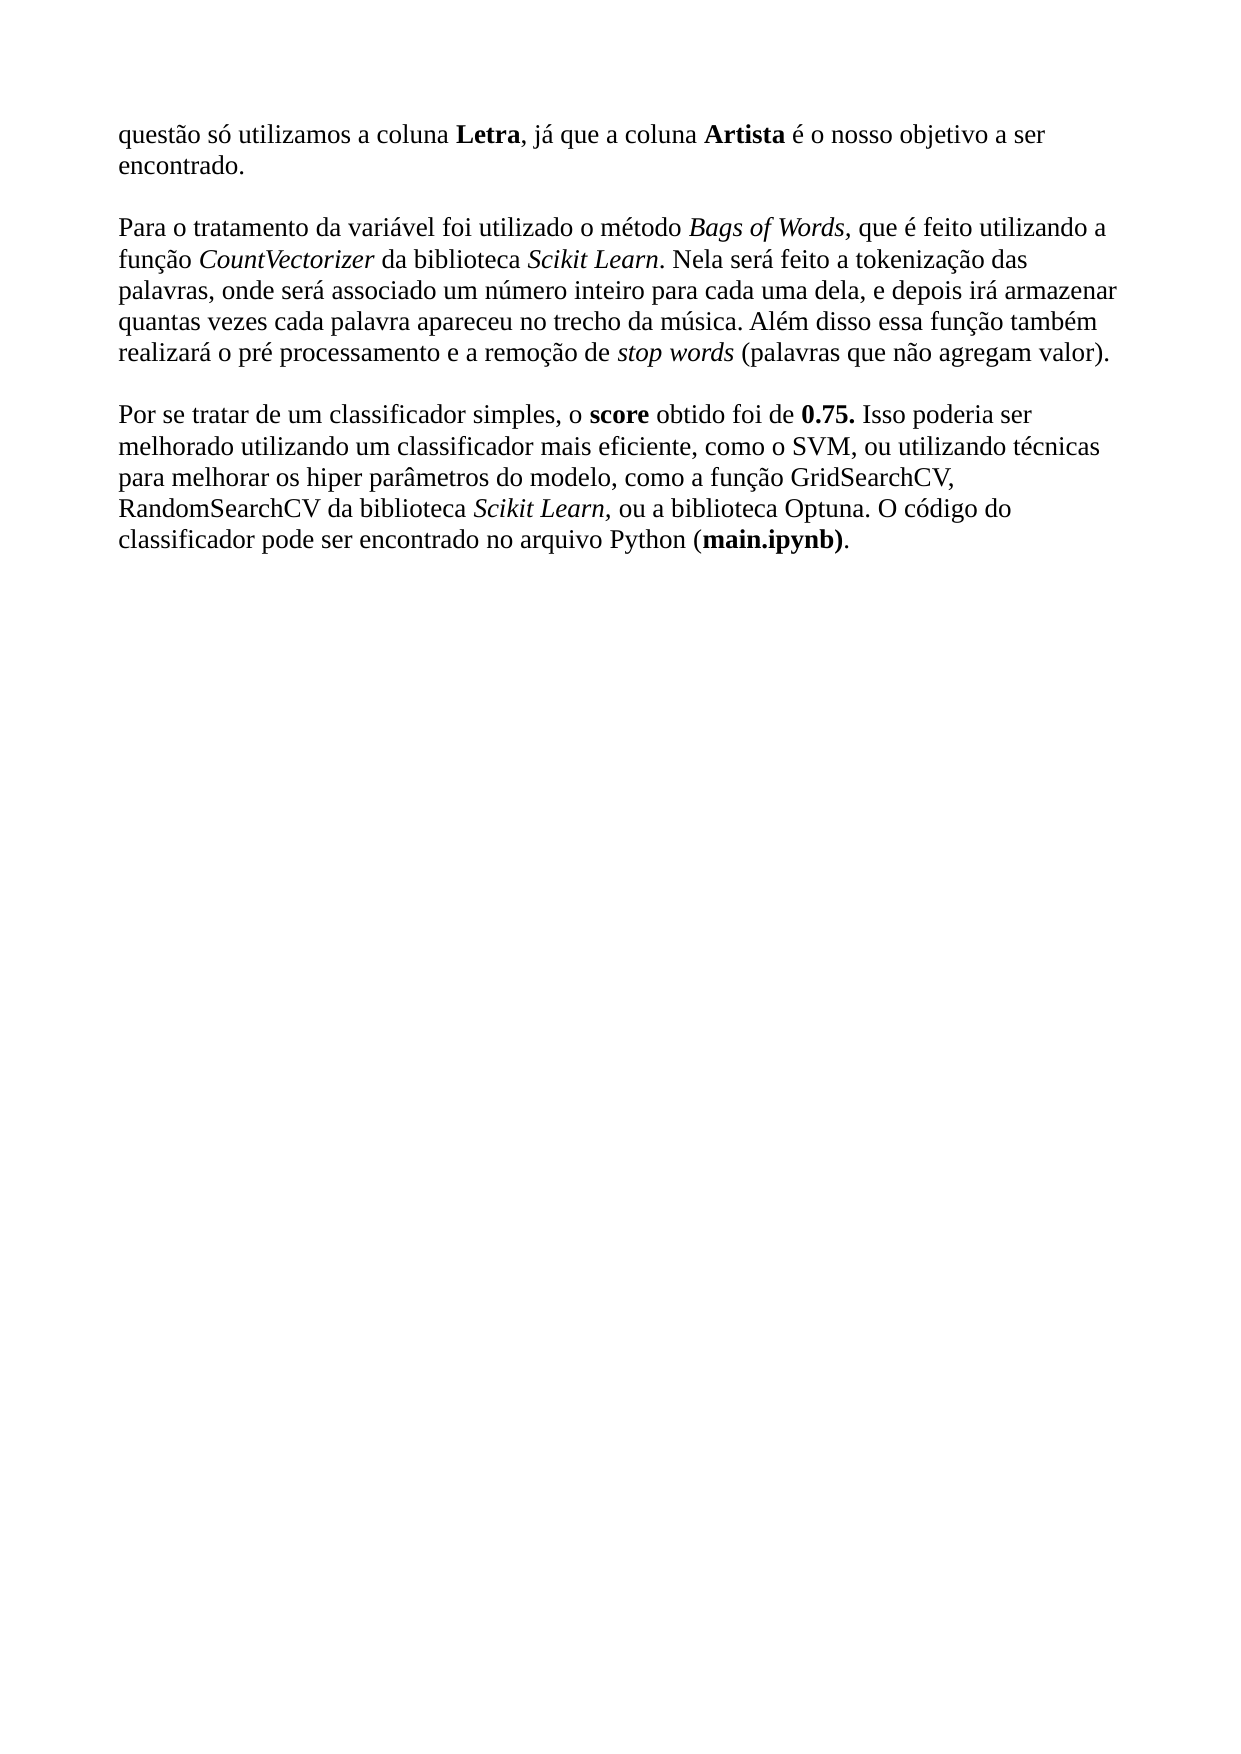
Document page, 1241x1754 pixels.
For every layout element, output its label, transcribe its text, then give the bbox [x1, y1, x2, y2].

text Para o tratamento da variável foi utilizado o método Bags of Words, que é feito utilizando a função CountVectorizer da biblioteca Scikit Learn. Nela será feito a tokenização das palavras, onde será associado um número inteiro para cada uma dela, e depois irá armazenar quantas vezes cada palavra apareceu no trecho da música. Além disso essa função também realizará o pré processamento e a remoção de stop words (palavras que não agregam valor). [118, 212, 1122, 367]
text Por se tratar de um classificador simples, o score obtido foi de 0.75. Isso poderia ser melhorado utilizando um classificador mais eficiente, como o SVM, ou utilizando técnicas para melhorar os hiper parâmetros do modelo, como a função GridSearchCV, RandomSearchCV da biblioteca Scikit Learn, ou a biblioteca Optuna. O código do classificador pode ser encontrado no arquivo Python (main.ipynb). [118, 398, 1122, 554]
text questão só utilizamos a coluna Letra, já que a coluna Artista é o nosso objetivo a ser encontrado. [118, 118, 1122, 180]
